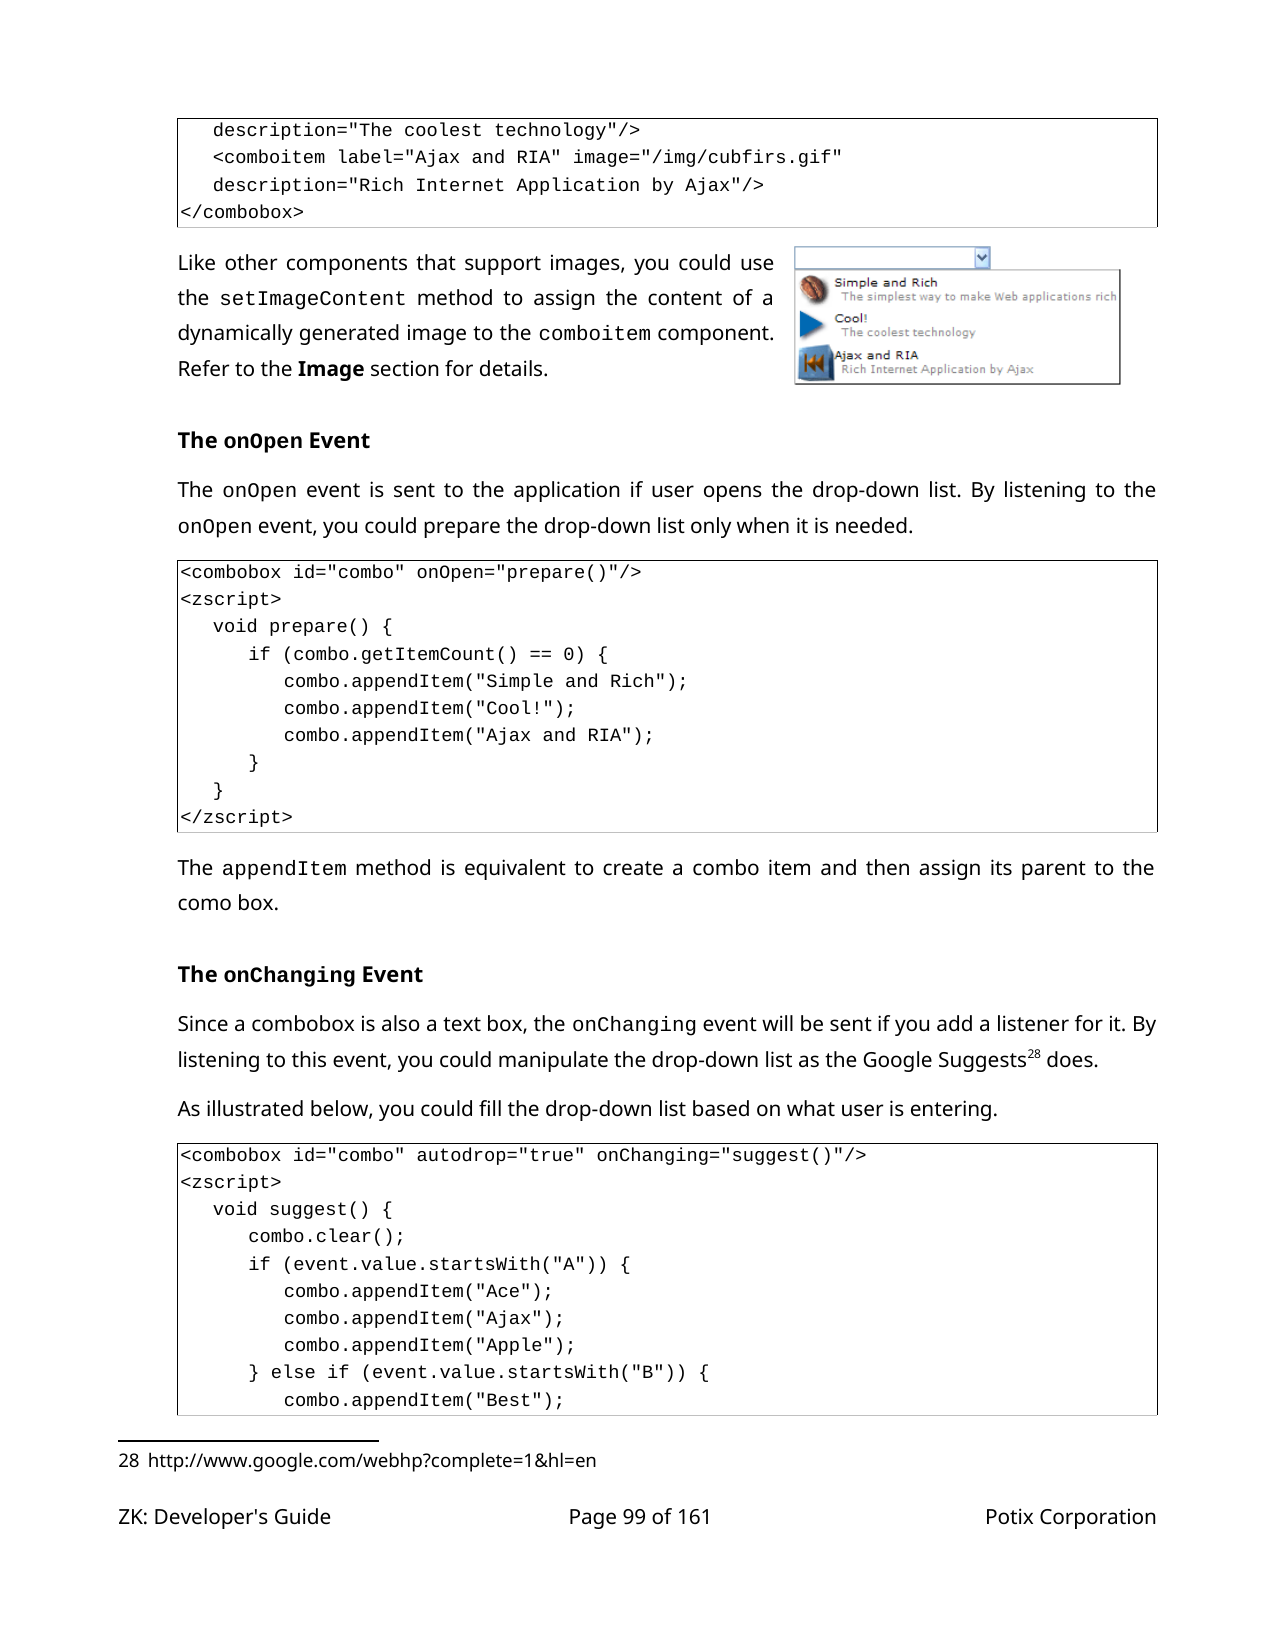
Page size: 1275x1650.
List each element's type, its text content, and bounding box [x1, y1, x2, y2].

text if (event.value.startsWith("A")) { [178, 1252, 1157, 1276]
text The onOpen event is sent to the application if user opens the drop-down list. By listening to the onOpen event, you could prepare the drop-down list only when it is needed. [177, 475, 1157, 539]
text combo.clear(); [178, 1224, 1157, 1249]
text combo.appendItem("Simple and Rich"); [178, 669, 1157, 693]
text </zscript> [178, 805, 1157, 832]
text combo.appendItem("Cool!"); [178, 696, 1157, 720]
text <combobox id="combo" autodrop="true" onChanging="suggest()"/> [178, 1144, 1157, 1167]
text The appendItem method is equivalent to create a combo item and then assign its parent to the como box. [177, 853, 1157, 916]
text void suggest() { [178, 1197, 1157, 1221]
text combo.appendItem("Ajax and RIA"); [178, 723, 1157, 747]
text if (combo.getItemCount() == 0) { [178, 642, 1157, 666]
text <comboitem label="Ajax and RIA" image="/img/cubfirs.gif" [178, 145, 1157, 169]
text <zscript> [178, 1170, 1157, 1194]
text Since a combobox is also a text box, the onChanging event will be sent if you add a listener for it. By listening to this event, you could manipulate the drop-down list as the Google Suggests does. [177, 1009, 1157, 1073]
text <combobox id="combo" onOpen="prepare()"/> [178, 561, 1157, 584]
picture [792, 244, 1123, 387]
text combo.appendItem("Apple"); [178, 1333, 1157, 1357]
text } [178, 750, 1157, 774]
text </combobox> [178, 200, 1157, 227]
text } [178, 777, 1157, 802]
subtitle The onChanging Event [177, 959, 1157, 989]
text description="Rich Internet Application by Ajax"/> [178, 172, 1157, 197]
text http://www.google.com/webhp?complete=1&hl=en [118, 1447, 1157, 1473]
text combo.appendItem("Ace"); [178, 1279, 1157, 1303]
text <zscript> [178, 587, 1157, 611]
text void prepare() { [178, 614, 1157, 639]
text combo.appendItem("Ajax"); [178, 1306, 1157, 1330]
text As illustrated below, you could fill the drop-down list based on what user is entering. [177, 1094, 1157, 1122]
text description="The coolest technology"/> [178, 119, 1157, 142]
text combo.appendItem("Best"); [178, 1387, 1157, 1415]
text [1123, 248, 1157, 382]
subtitle The onOpen Event [177, 424, 1157, 455]
text Like other components that support images, you could use the setImageContent method to assign the content of a dynamically generated image to the comboitem component. Refer to the Image section for details. [177, 248, 792, 382]
text } else if (event.value.startsWith("B")) { [178, 1360, 1157, 1384]
